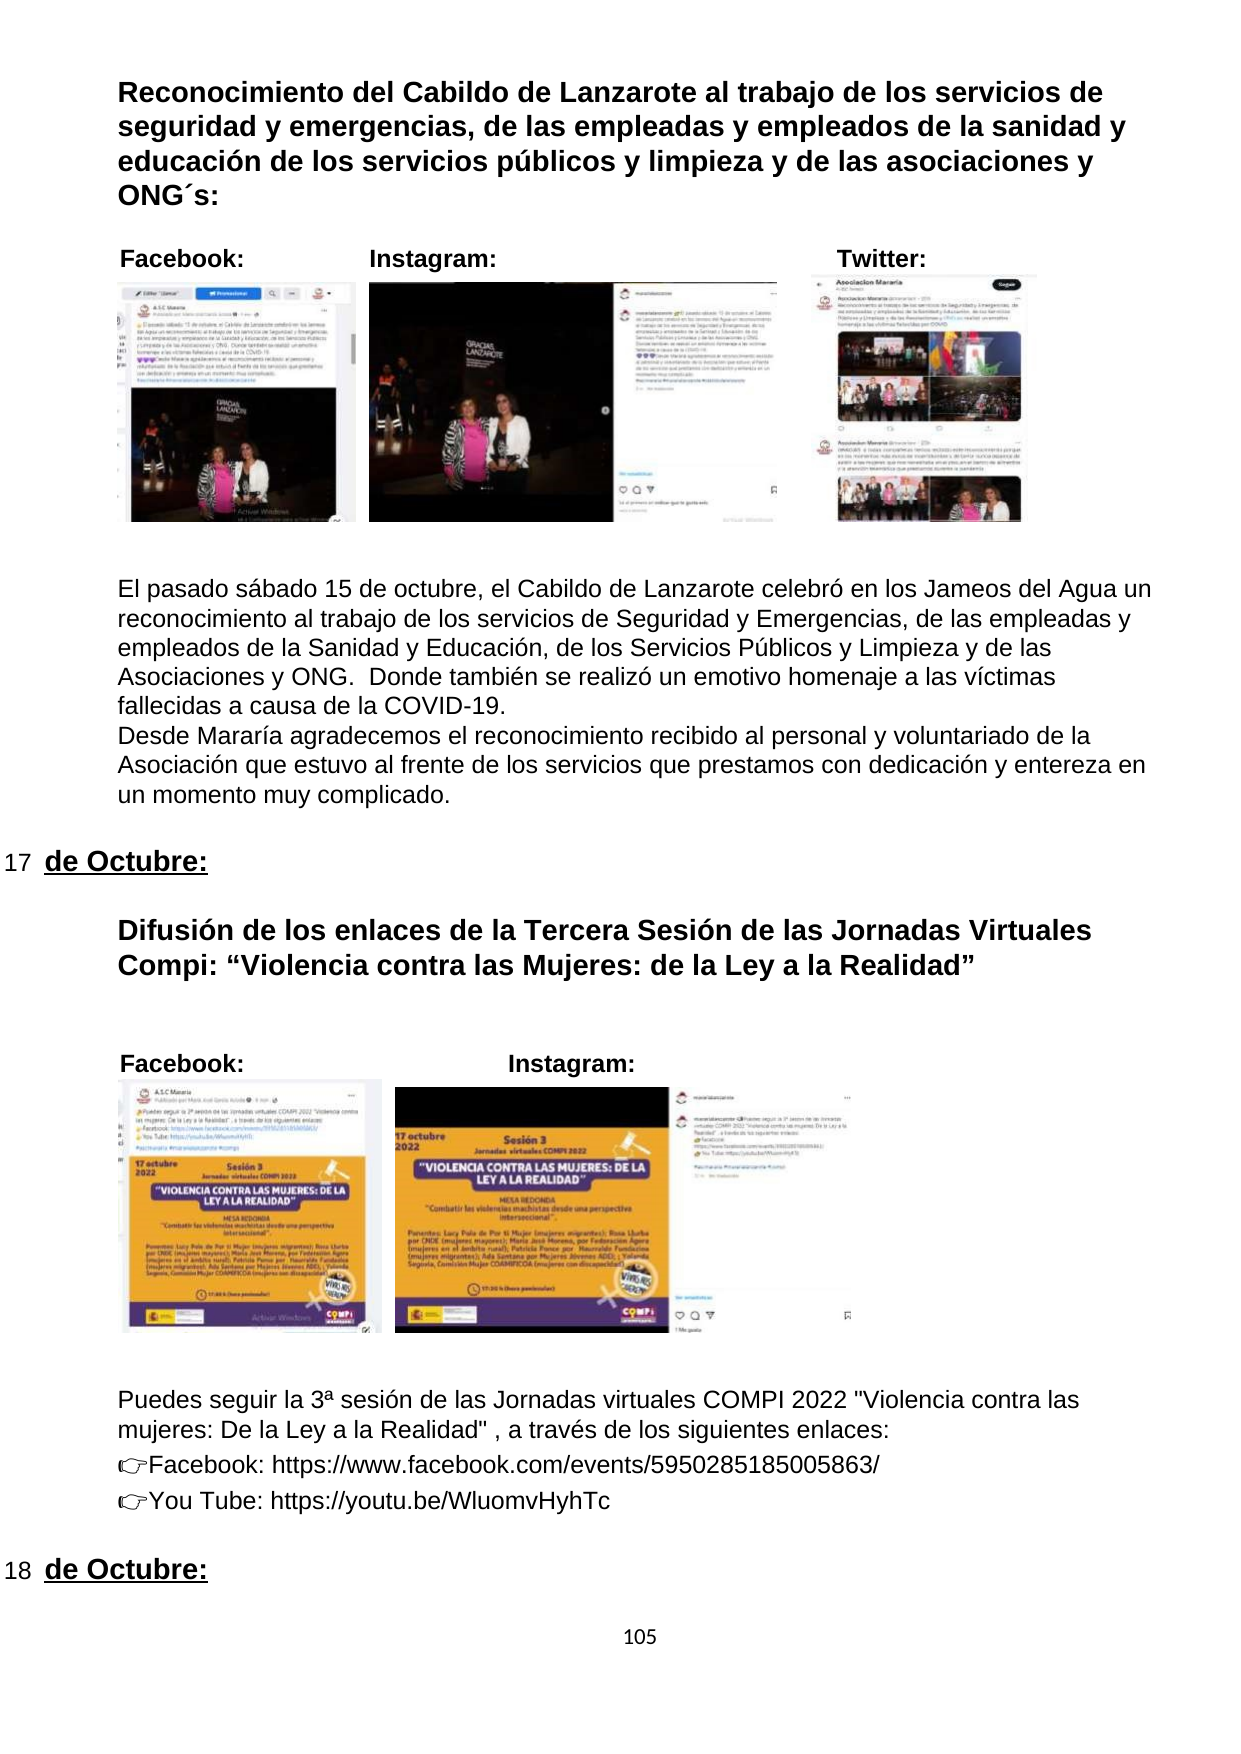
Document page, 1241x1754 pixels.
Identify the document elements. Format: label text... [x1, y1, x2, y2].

text El pasado sábado 15 de octubre, el Cabildo de Lanzarote celebró en los Jameos del Agua un reconocimiento al trabajo de los servicios de Seguridad y Emergencias, de las empleadas y empleados de la Sanidad y Educación, de los Servicios Públicos y Limpieza y de las Asociaciones y ONG. Donde también se realizó un emotivo homenaje a las víctimas fallecidas a causa de la COVID-19. [117, 574, 1167, 720]
text 👉You Tube: https://youtu.be/WluomvHyhTc [117, 1482, 1167, 1516]
list de Octubre: [4, 1552, 1079, 1586]
text Facebook: Instagram: Twitter: [119, 244, 940, 272]
text Facebook: Instagram: [119, 1048, 1192, 1077]
text Difusión de los enlaces de la Tercera Sesión de las Jornadas Virtuales [117, 913, 1167, 947]
text Puedes seguir la 3ª sesión de las Jornadas virtuales COMPI 2022 "Violencia contra las mujeres: De la Ley a la Realidad" , a través de los siguientes enlaces: [117, 1385, 1167, 1443]
text Reconocimiento del Cabildo de Lanzarote al trabajo de los servicios de seguridad y emergencias, de las empleadas y empleados de la sanidad y educación de los servicios públicos y limpieza y de las asociaciones y ONG´s: [117, 75, 1167, 212]
text Desde Mararía agradecemos el reconocimiento recibido al personal y voluntariado de la Asociación que estuvo al frente de los servicios que prestamos con dedicación y entereza en un momento muy complicado. [117, 721, 1167, 808]
text Compi: “Violencia contra las Mujeres: de la Ley a la Realidad” [117, 947, 1167, 981]
list de Octubre: [4, 844, 1079, 878]
text 👉Facebook: https://www.facebook.com/events/5950285185005863/ [117, 1447, 1167, 1481]
